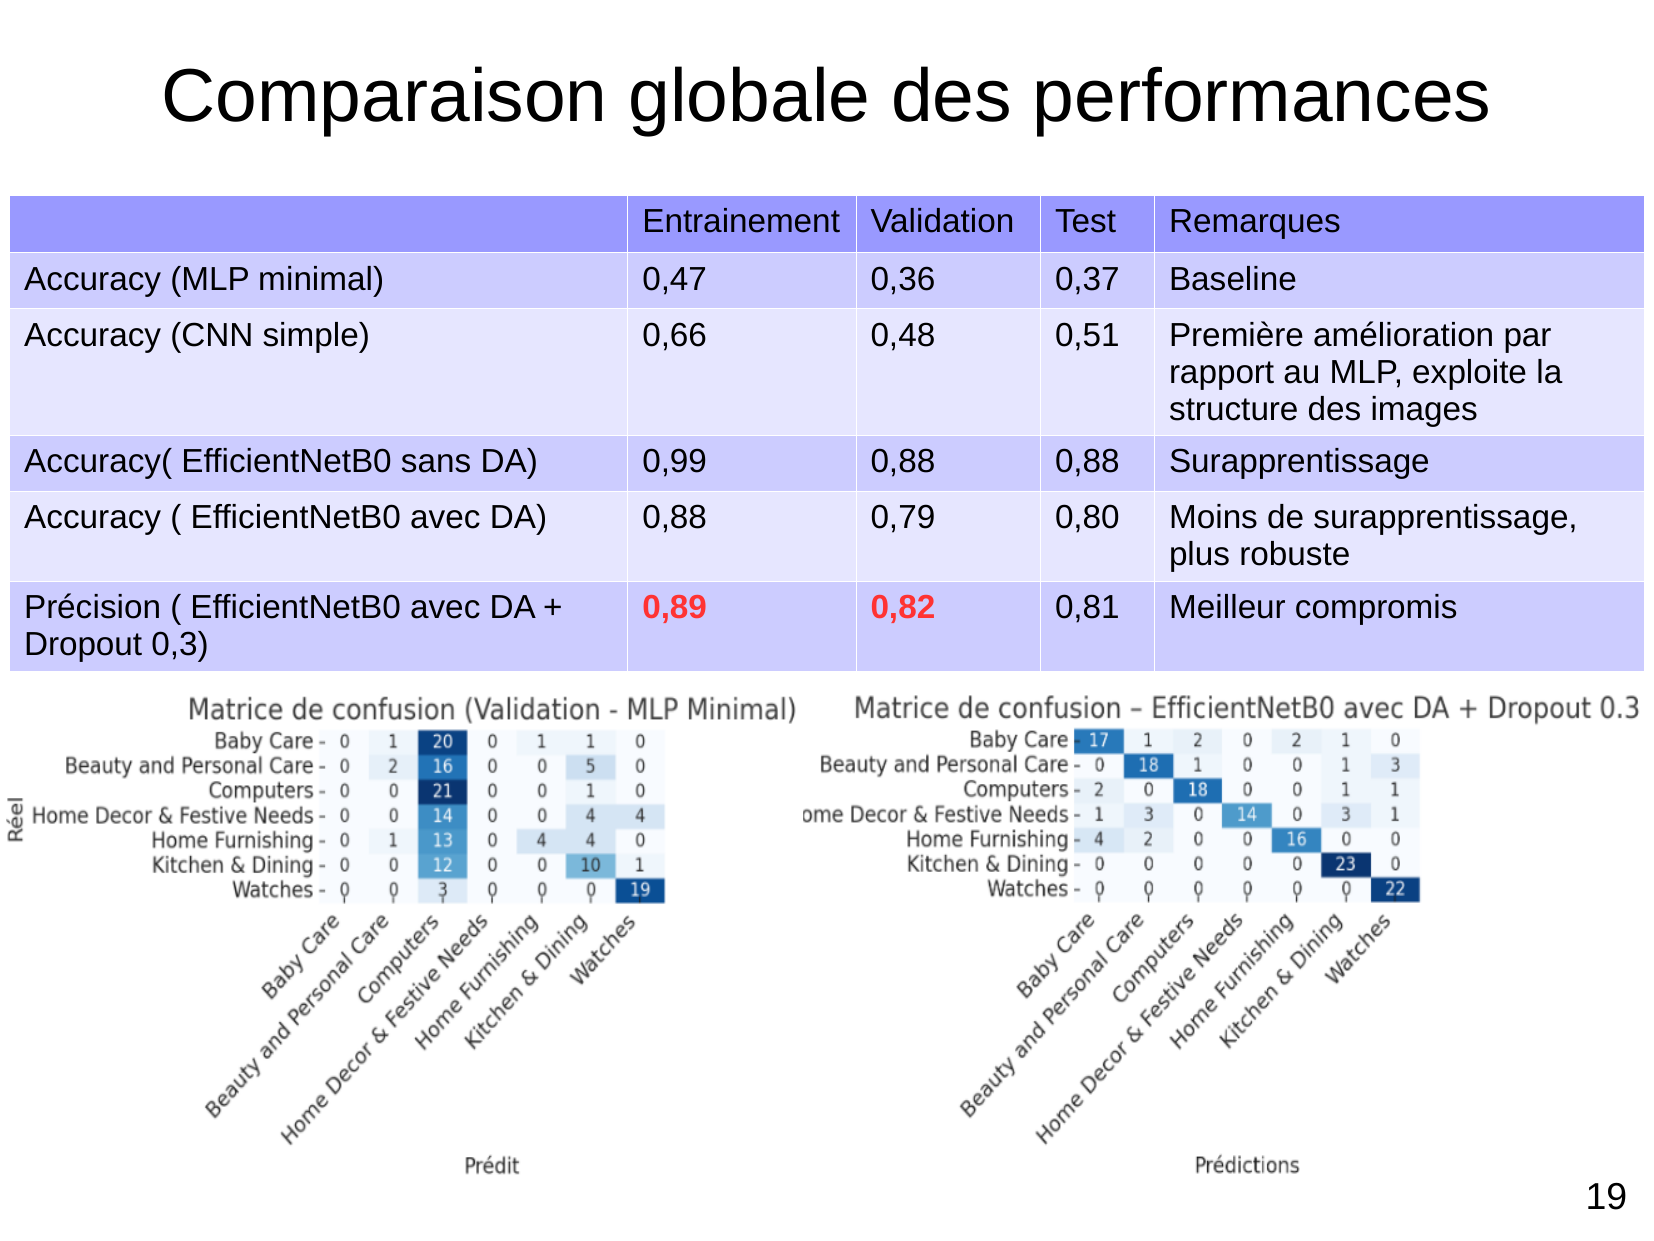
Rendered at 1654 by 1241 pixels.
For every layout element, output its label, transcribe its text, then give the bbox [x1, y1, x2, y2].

table_cell Accuracy ( EfficientNetB0 avec DA) [10, 492, 627, 581]
table_cell 0,37 [1041, 253, 1154, 308]
table_cell Moins de surapprentissage, plus robuste [1155, 492, 1644, 581]
table_cell 0,88 [857, 436, 1040, 491]
table_cell 0,47 [628, 253, 856, 308]
table_cell 0,99 [628, 436, 856, 491]
table_header Remarques [1155, 196, 1644, 252]
table_cell Accuracy( EfficientNetB0 sans DA) [10, 436, 627, 491]
table_header Validation [857, 196, 1040, 252]
table_cell Meilleur compromis [1155, 582, 1644, 671]
text_box 19 [1570, 1167, 1643, 1225]
table_cell 0,80 [1041, 492, 1154, 581]
table_cell Baseline [1155, 253, 1644, 308]
table_cell 0,36 [857, 253, 1040, 308]
table_cell 0,88 [628, 492, 856, 581]
table_cell 0,88 [1041, 436, 1154, 491]
table_cell 0,51 [1041, 309, 1154, 435]
table_cell Première amélioration par rapport au MLP, exploite la structure des images [1155, 309, 1644, 435]
table_header Entrainement [628, 196, 856, 252]
table_header Test [1041, 196, 1154, 252]
table_cell Précision ( EfficientNetB0 avec DA + Dropout 0,3) [10, 582, 627, 671]
table_cell Accuracy (CNN simple) [10, 309, 627, 435]
table_cell 0,81 [1041, 582, 1154, 671]
table_cell Accuracy (MLP minimal) [10, 253, 627, 308]
title Comparaison globale des performances [82, 49, 1571, 143]
table_cell Surapprentissage [1155, 436, 1644, 491]
table_header [10, 196, 627, 252]
table_cell 0,79 [857, 492, 1040, 581]
table_cell 0,89 [628, 582, 856, 671]
picture [0, 690, 1643, 1180]
table_cell 0,48 [857, 309, 1040, 435]
table_cell 0,82 [857, 582, 1040, 671]
table_cell 0,66 [628, 309, 856, 435]
